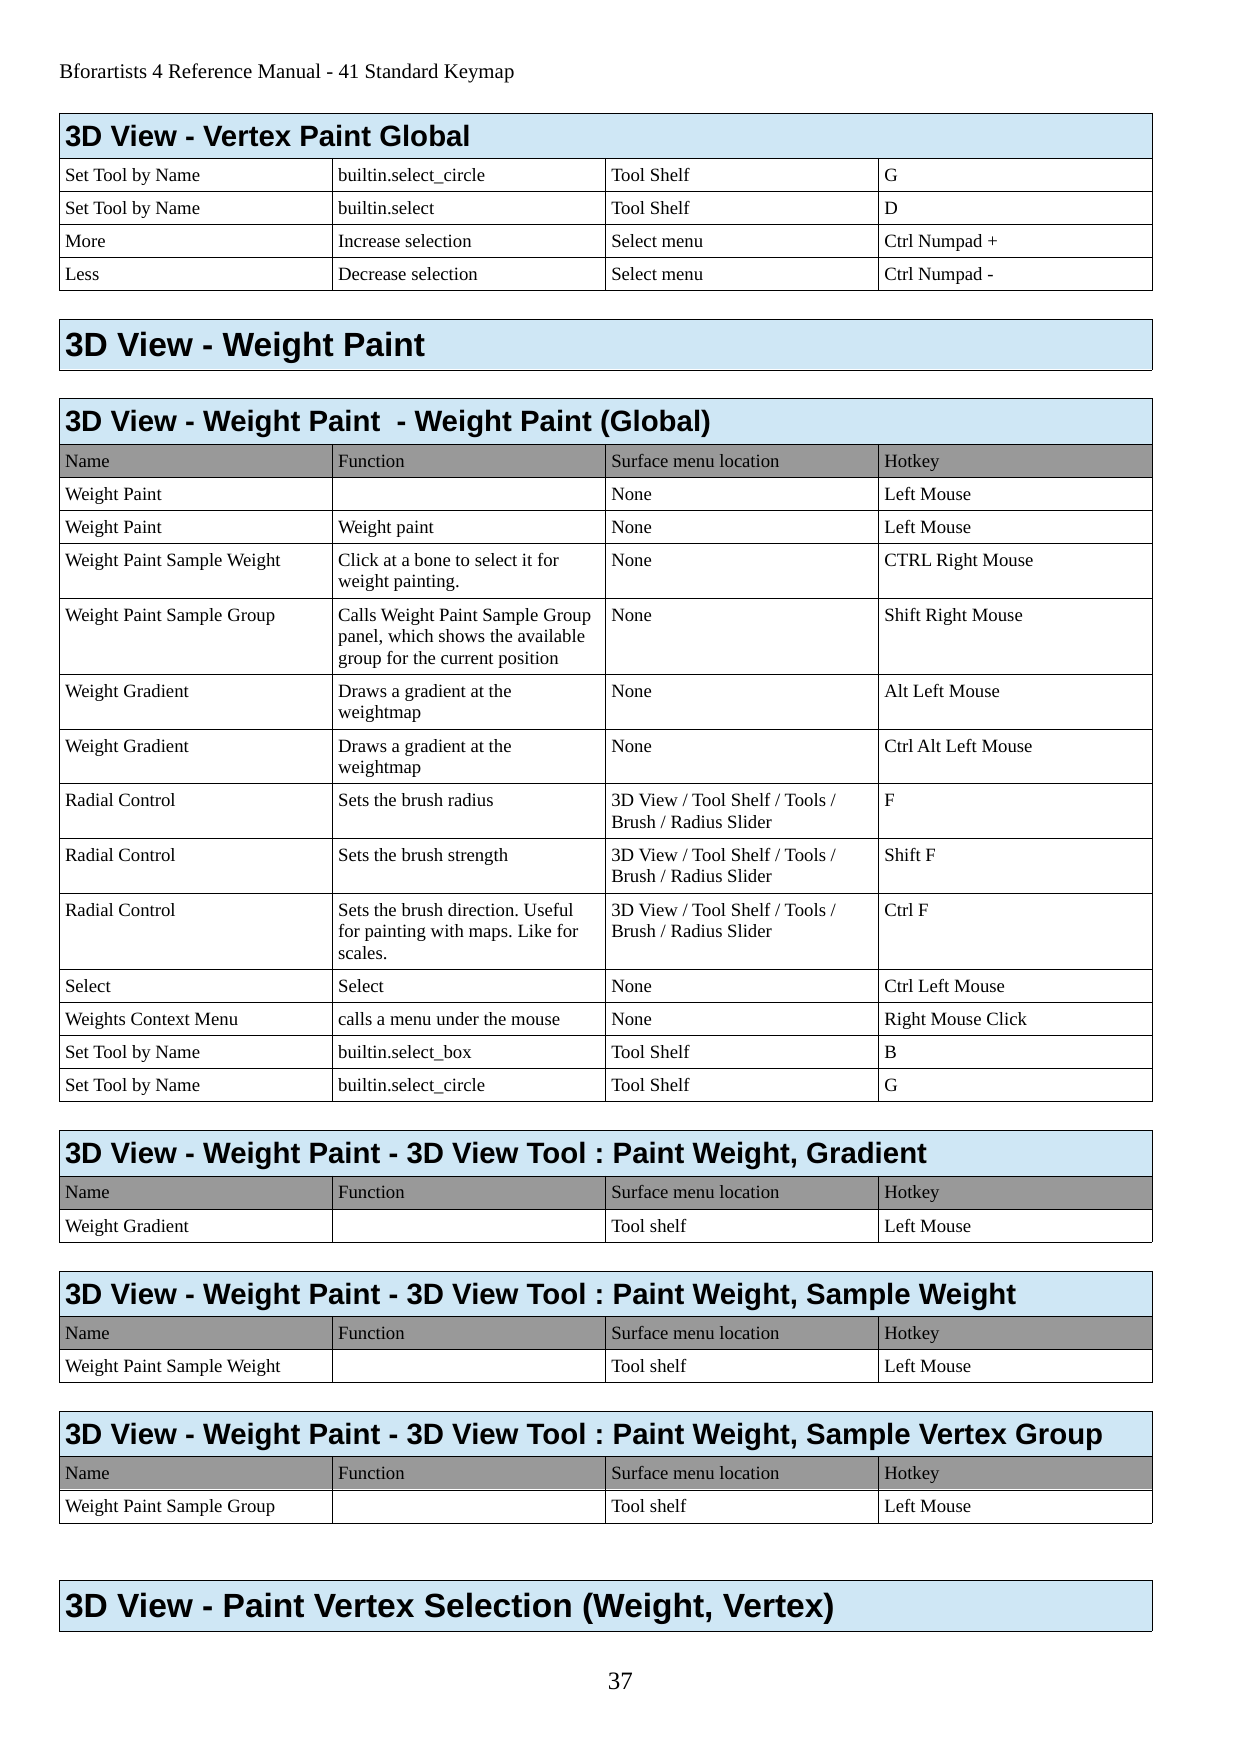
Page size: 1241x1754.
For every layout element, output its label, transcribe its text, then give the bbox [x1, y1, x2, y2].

table_cell Name [60, 1317, 332, 1349]
table_cell Weight Paint [60, 478, 332, 510]
table_cell CTRL Right Mouse [879, 544, 1152, 598]
table_cell B [879, 1036, 1152, 1068]
table_cell Tool Shelf [606, 192, 878, 224]
table_cell Left Mouse [879, 1350, 1152, 1382]
table_cell Left Mouse [879, 511, 1152, 543]
table_cell Draws a gradient at the weightmap [333, 675, 605, 729]
table_cell Function [333, 1457, 605, 1489]
table_cell Select [333, 970, 605, 1002]
table_cell None [606, 478, 878, 510]
table_cell Weight Paint Sample Weight [60, 544, 332, 598]
table_cell [333, 1350, 605, 1382]
table_cell Select menu [606, 225, 878, 257]
table_cell Weight paint [333, 511, 605, 543]
table_cell Sets the brush radius [333, 784, 605, 838]
table_cell Select [60, 970, 332, 1002]
table_cell Left Mouse [879, 1210, 1152, 1242]
table_cell Draws a gradient at the weightmap [333, 730, 605, 783]
table_cell 3D View / Tool Shelf / Tools / Brush / Radius Slider [606, 894, 878, 969]
table_cell Ctrl Numpad + [879, 225, 1152, 257]
table_cell Sets the brush strength [333, 839, 605, 893]
table_cell Right Mouse Click [879, 1003, 1152, 1035]
table_cell Sets the brush direction. Useful for painting with maps. Like for scales. [333, 894, 605, 969]
table_cell Function [333, 1177, 605, 1209]
table_cell Alt Left Mouse [879, 675, 1152, 729]
table_cell Weight Paint [60, 511, 332, 543]
table_cell Weight Gradient [60, 675, 332, 729]
table_cell Name [60, 445, 332, 477]
table_cell Shift Right Mouse [879, 599, 1152, 674]
table_cell Decrease selection [333, 258, 605, 290]
table_cell Radial Control [60, 784, 332, 838]
table_cell Tool shelf [606, 1491, 878, 1523]
table_cell None [606, 599, 878, 674]
table_cell Radial Control [60, 839, 332, 893]
table_cell Weight Paint Sample Group [60, 599, 332, 674]
table_cell More [60, 225, 332, 257]
table_cell F [879, 784, 1152, 838]
table_cell Tool Shelf [606, 1036, 878, 1068]
table_cell None [606, 675, 878, 729]
table_header 3D View - Paint Vertex Selection (Weight, Vertex) [60, 1581, 1152, 1631]
table_cell builtin.select_circle [333, 159, 605, 191]
table_header 3D View - Weight Paint [60, 320, 1152, 369]
table_cell Function [333, 445, 605, 477]
table_header 3D View - Weight Paint - Weight Paint (Global) [60, 399, 1152, 444]
table_cell Ctrl Alt Left Mouse [879, 730, 1152, 783]
table_cell Hotkey [879, 1177, 1152, 1209]
table_cell Weight Paint Sample Group [60, 1491, 332, 1523]
table_cell builtin.select_box [333, 1036, 605, 1068]
table_header 3D View - Weight Paint - 3D View Tool : Paint Weight, Gradient [60, 1131, 1152, 1176]
table_cell Hotkey [879, 445, 1152, 477]
table_cell [333, 478, 605, 510]
table_cell Select menu [606, 258, 878, 290]
table_cell None [606, 511, 878, 543]
table_cell G [879, 1069, 1152, 1101]
table_cell Ctrl Numpad - [879, 258, 1152, 290]
table_cell Shift F [879, 839, 1152, 893]
table_cell Name [60, 1457, 332, 1489]
table_cell Surface menu location [606, 1457, 878, 1489]
table_cell Hotkey [879, 1457, 1152, 1489]
table_cell Click at a bone to select it for weight painting. [333, 544, 605, 598]
table_cell Tool shelf [606, 1350, 878, 1382]
table_cell None [606, 970, 878, 1002]
table_cell Left Mouse [879, 478, 1152, 510]
table_cell Weight Gradient [60, 1210, 332, 1242]
table_cell Set Tool by Name [60, 159, 332, 191]
table_cell Weights Context Menu [60, 1003, 332, 1035]
table_cell None [606, 544, 878, 598]
table_cell Tool shelf [606, 1210, 878, 1242]
table_cell Surface menu location [606, 445, 878, 477]
table_cell Tool Shelf [606, 1069, 878, 1101]
table_cell 3D View / Tool Shelf / Tools / Brush / Radius Slider [606, 784, 878, 838]
table_header 3D View - Weight Paint - 3D View Tool : Paint Weight, Sample Weight [60, 1272, 1152, 1316]
table_cell Calls Weight Paint Sample Group panel, which shows the available group for the current position [333, 599, 605, 674]
table_cell Ctrl Left Mouse [879, 970, 1152, 1002]
table_cell Less [60, 258, 332, 290]
table_cell Weight Gradient [60, 730, 332, 783]
table_cell Ctrl F [879, 894, 1152, 969]
table_cell Name [60, 1177, 332, 1209]
table_cell [333, 1491, 605, 1523]
table_cell Weight Paint Sample Weight [60, 1350, 332, 1382]
table_cell Hotkey [879, 1317, 1152, 1349]
table_cell Set Tool by Name [60, 1069, 332, 1101]
table_cell Left Mouse [879, 1491, 1152, 1523]
table_header 3D View - Vertex Paint Global [60, 114, 1152, 158]
table_cell D [879, 192, 1152, 224]
table_cell builtin.select_circle [333, 1069, 605, 1101]
table_cell None [606, 730, 878, 783]
table_cell G [879, 159, 1152, 191]
table_cell None [606, 1003, 878, 1035]
table_cell Increase selection [333, 225, 605, 257]
table_cell Surface menu location [606, 1177, 878, 1209]
table_cell Radial Control [60, 894, 332, 969]
table_cell Function [333, 1317, 605, 1349]
table_cell 3D View / Tool Shelf / Tools / Brush / Radius Slider [606, 839, 878, 893]
table_cell calls a menu under the mouse [333, 1003, 605, 1035]
table_cell builtin.select [333, 192, 605, 224]
table_cell Set Tool by Name [60, 1036, 332, 1068]
table_header 3D View - Weight Paint - 3D View Tool : Paint Weight, Sample Vertex Group [60, 1412, 1152, 1456]
table_cell [333, 1210, 605, 1242]
table_cell Tool Shelf [606, 159, 878, 191]
table_cell Set Tool by Name [60, 192, 332, 224]
table_cell Surface menu location [606, 1317, 878, 1349]
